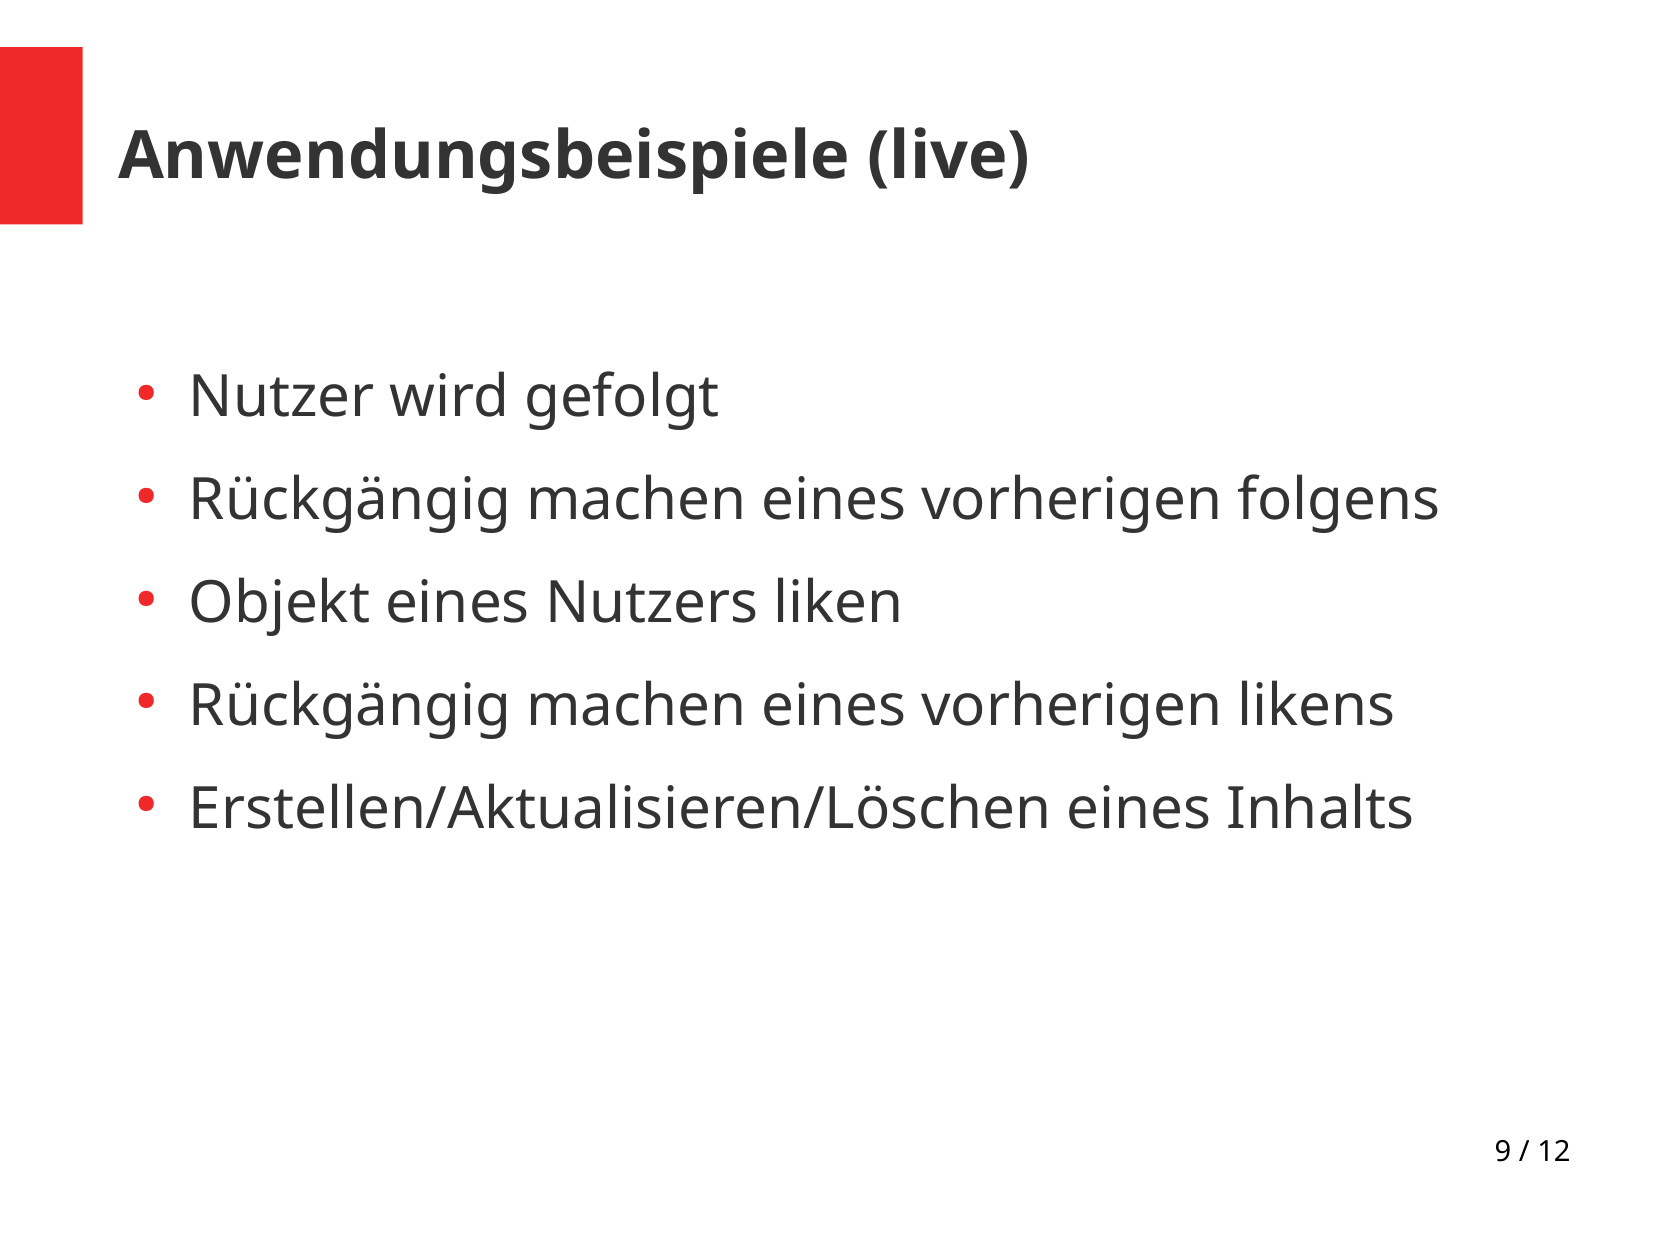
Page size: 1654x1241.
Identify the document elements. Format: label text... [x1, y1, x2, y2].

list Nutzer wird gefolgt Rückgängig machen eines vorherigen folgens Objekt eines Nutzers liken Rückgängig machen eines vorherigen likens Erstellen/Aktualisieren/Löschen eines Inhalts [118, 354, 1536, 1074]
title Anwendungsbeispiele (live) [118, 49, 1571, 257]
